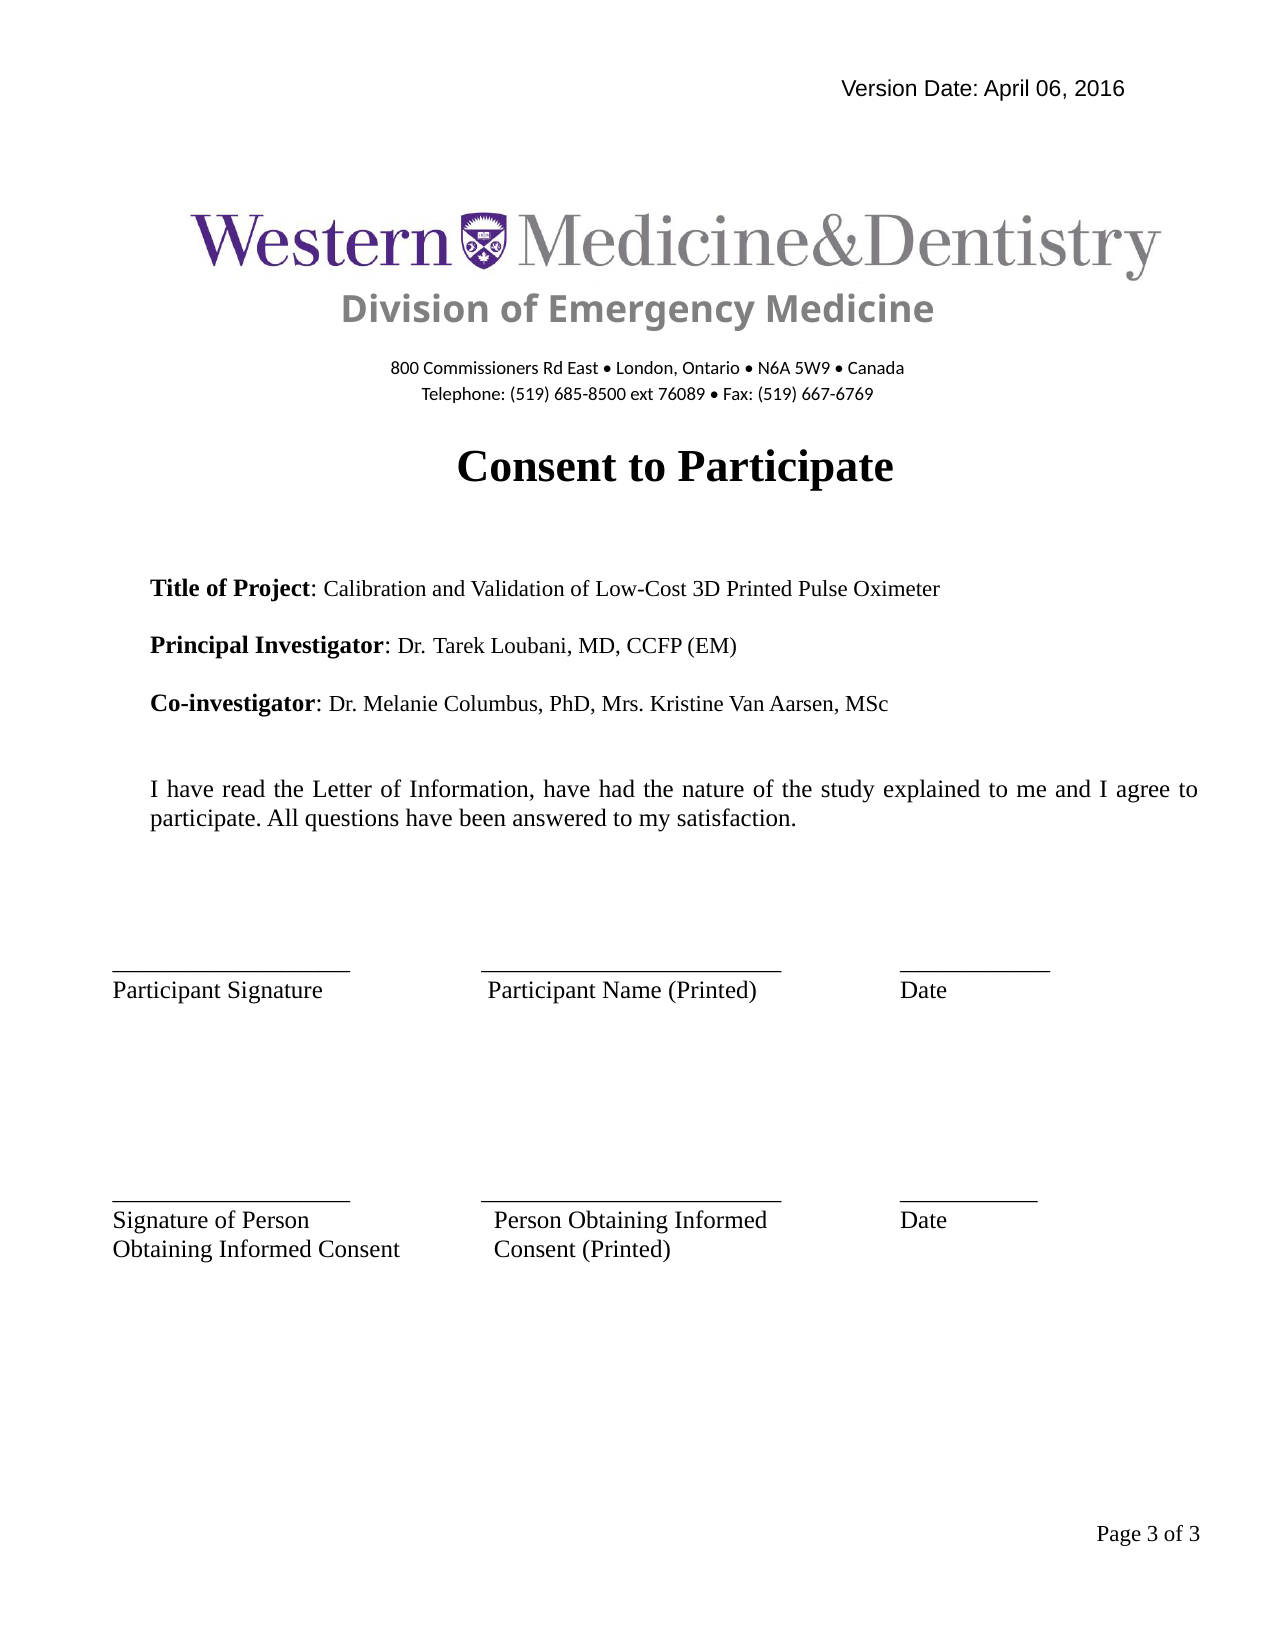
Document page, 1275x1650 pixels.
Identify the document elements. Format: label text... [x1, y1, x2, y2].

text Signature of Person Person Obtaining Informed Date [75, 1205, 1237, 1234]
text Title of Project: Calibration and Validation of Low-Cost 3D Printed Pulse Oximeter [150, 573, 1200, 601]
text I have read the Letter of Information, have had the nature of the study explained to me and I agree to participate. All questions have been answered to my satisfaction. [150, 774, 1200, 831]
text Principal Investigator: Dr. Tarek Loubani, MD, CCFP (EM) [150, 630, 1200, 659]
text ___________________ ________________________ ____________ [75, 946, 1237, 975]
text Division of Emergency Medicine [150, 282, 1125, 333]
text ___________________ ________________________ ___________ [75, 1176, 1237, 1205]
text Co-investigator: Dr. Melanie Columbus, PhD, Mrs. Kristine Van Aarsen, MSc [150, 688, 1200, 716]
text Obtaining Informed Consent Consent (Printed) [75, 1234, 1237, 1263]
text Participant Signature Participant Name (Printed) Date [75, 975, 1237, 1004]
text Consent to Participate [150, 438, 1200, 491]
